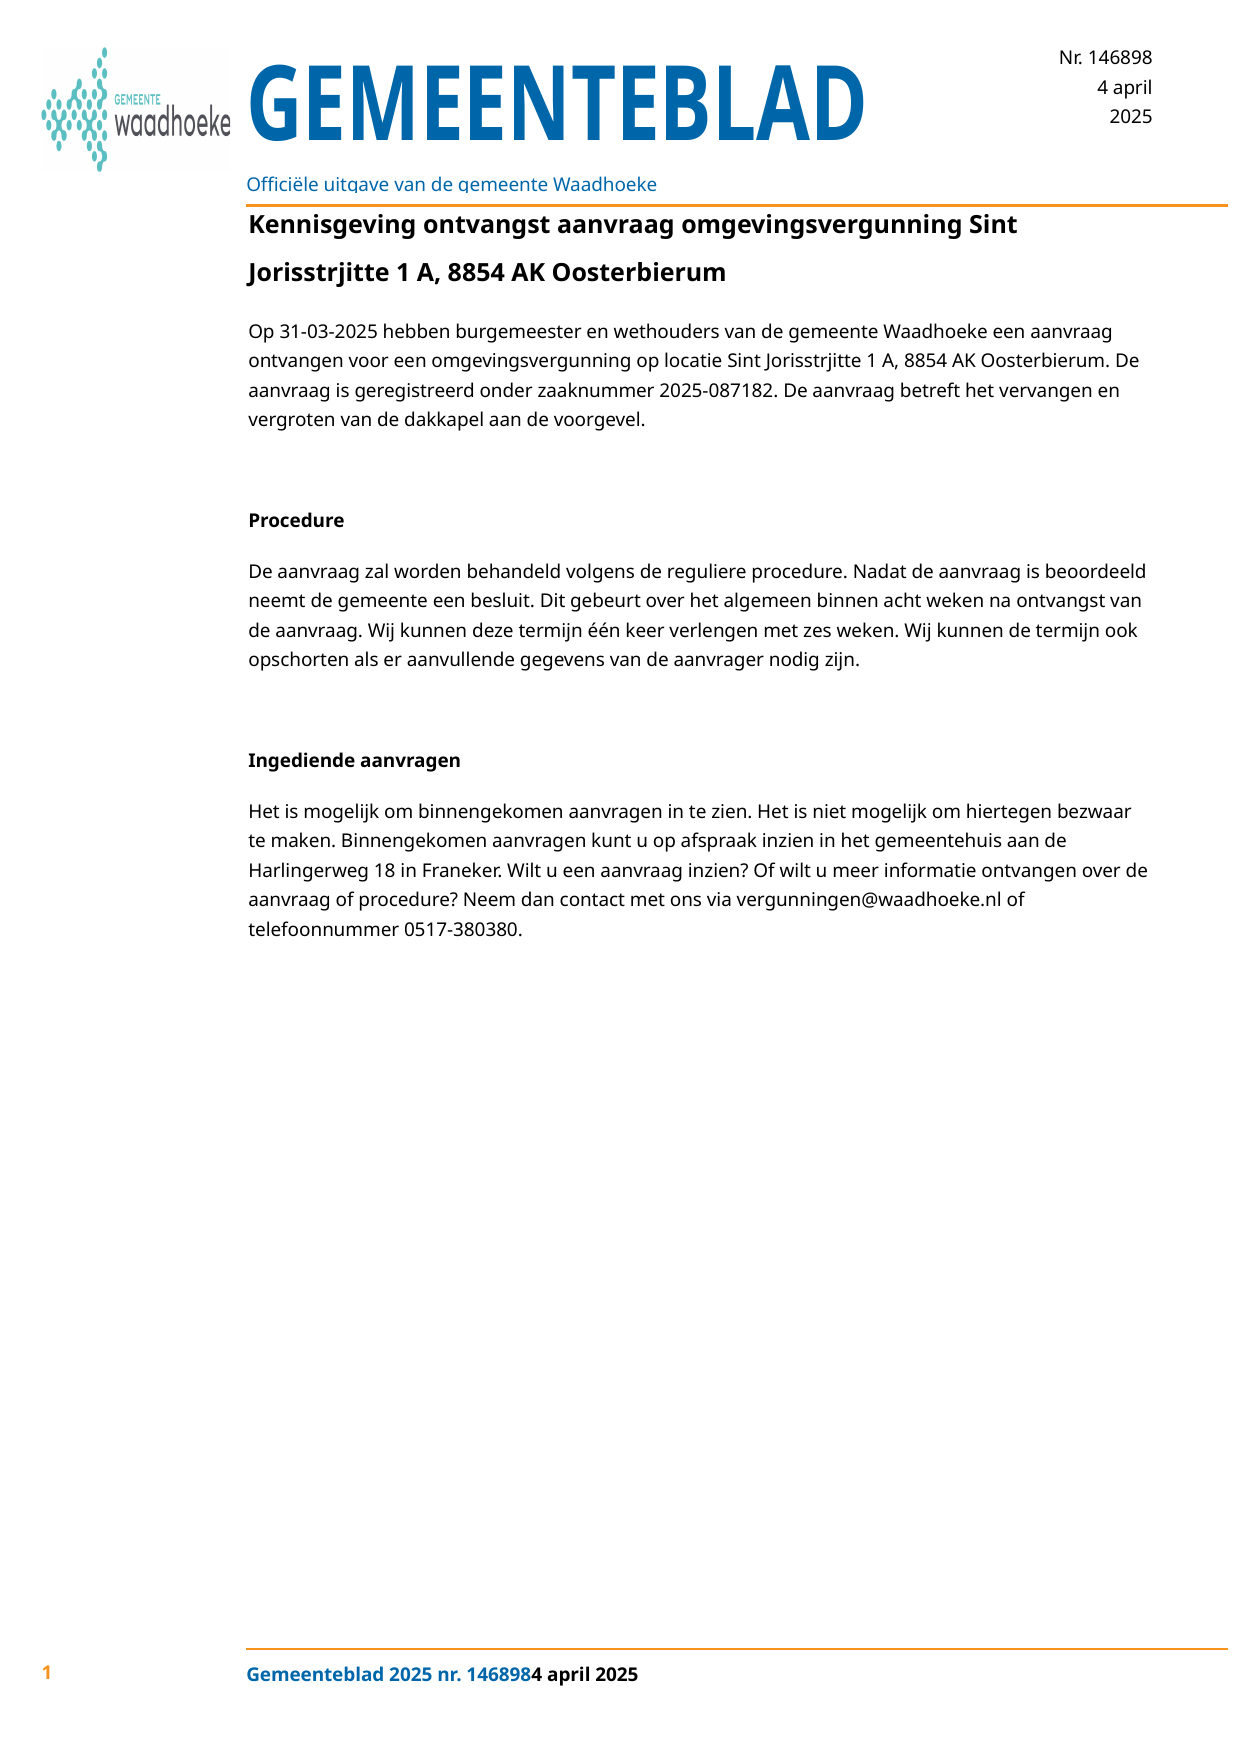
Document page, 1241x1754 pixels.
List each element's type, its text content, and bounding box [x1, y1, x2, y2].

text Procedure [248, 507, 1152, 533]
text Het is mogelijk om binnengekomen aanvragen in te zien. Het is niet mogelijk om hiertegen bezwaar te maken. Binnengekomen aanvragen kunt u op afspraak inzien in het gemeentehuis aan de Harlingerweg 18 in Franeker. Wilt u een aanvraag inzien? Of wilt u meer informatie ontvangen over de aanvraag of procedure? Neem dan contact met ons via vergunningen@waadhoeke.nl of telefoonnummer 0517-380380. [248, 798, 1152, 942]
text Op 31-03-2025 hebben burgemeester en wethouders van de gemeente Waadhoeke een aanvraag ontvangen voor een omgevingsvergunning op locatie Sint Jorisstrjitte 1 A, 8854 AK Oosterbierum. De aanvraag is geregistreerd onder zaaknummer 2025-087182. De aanvraag betreft het vervangen en vergroten van de dakkapel aan de voorgevel. [248, 318, 1152, 432]
text Kennisgeving ontvangst aanvraag omgevingsvergunning Sint Jorisstrjitte 1 A, 8854 AK Oosterbierum [248, 207, 1152, 288]
picture [41, 47, 231, 172]
text De aanvraag zal worden behandeld volgens de reguliere procedure. Nadat de aanvraag is beoordeeld neemt de gemeente een besluit. Dit gebeurt over het algemeen binnen acht weken na ontvangst van de aanvraag. Wij kunnen deze termijn één keer verlengen met zes weken. Wij kunnen de termijn ook opschorten als er aanvullende gegevens van de aanvrager nodig zijn. [248, 558, 1152, 672]
text Ingediende aanvragen [248, 747, 1152, 773]
